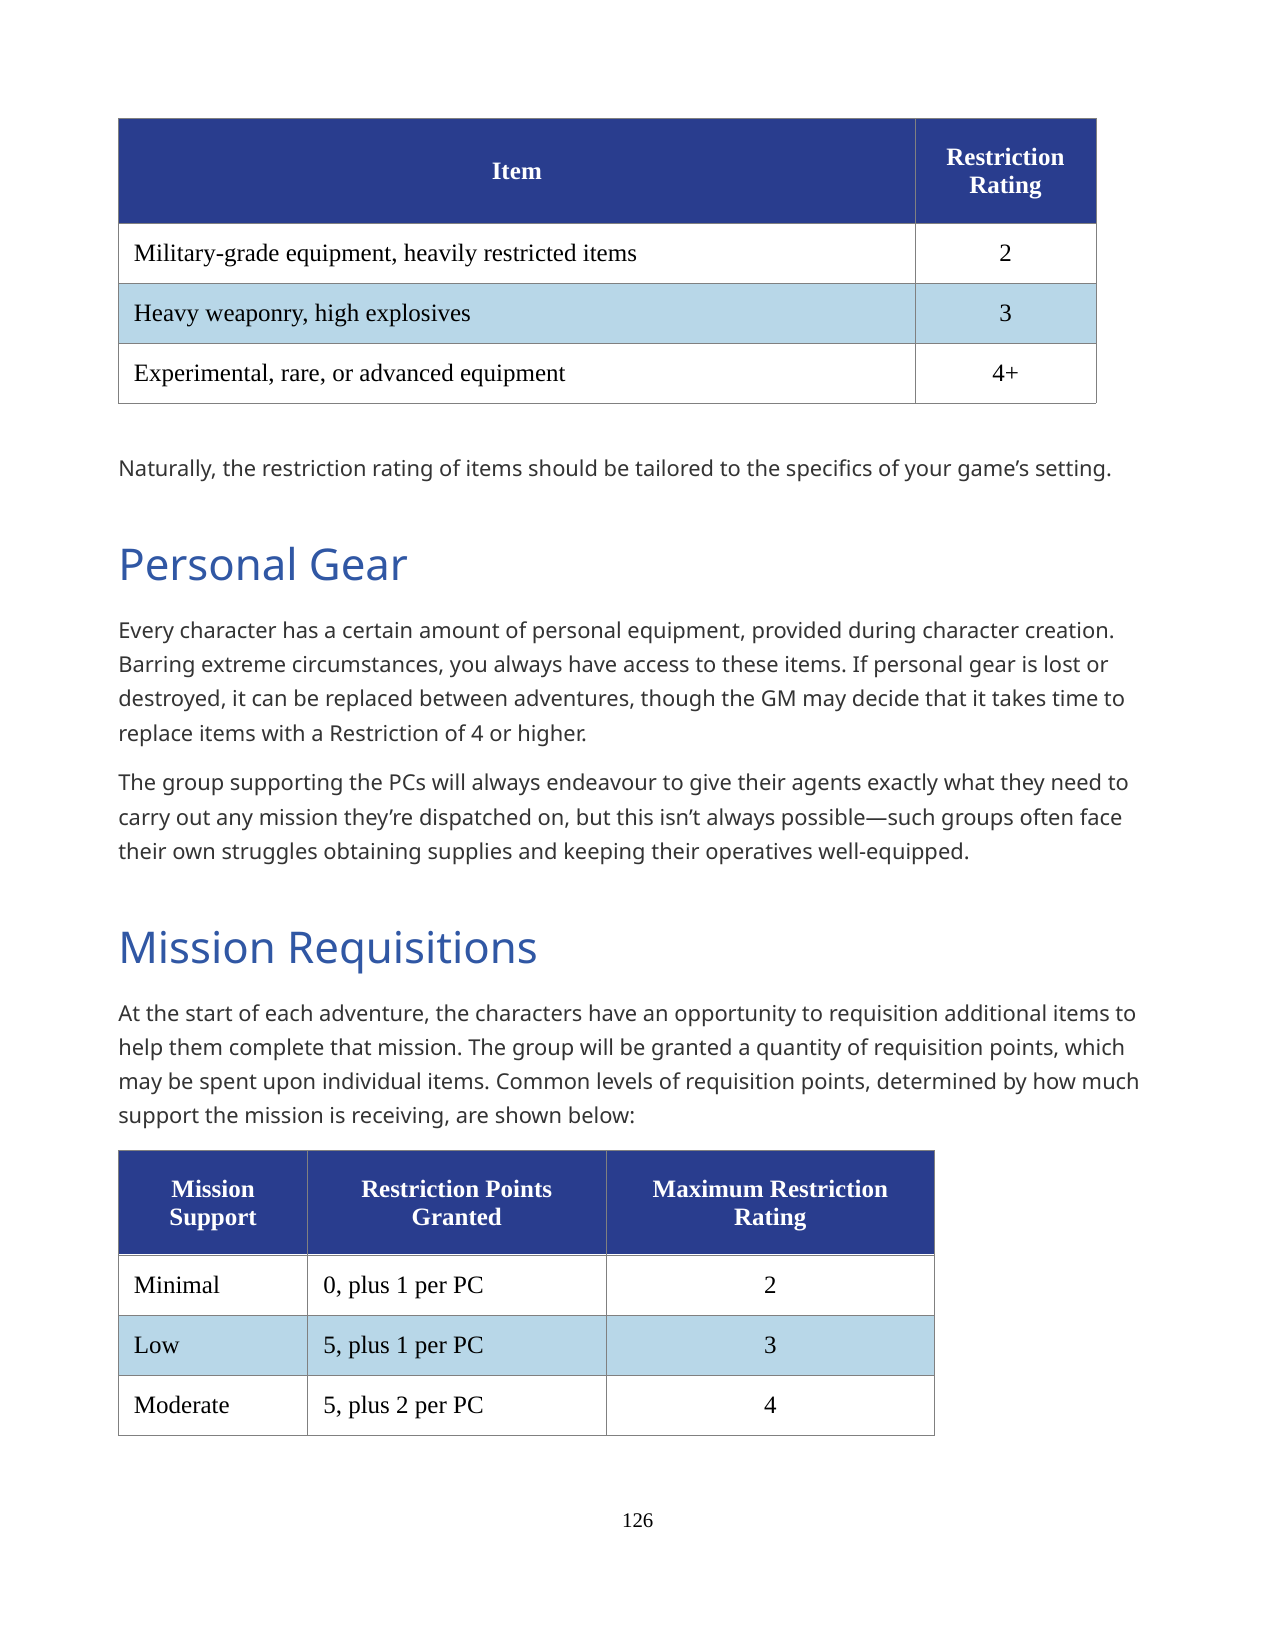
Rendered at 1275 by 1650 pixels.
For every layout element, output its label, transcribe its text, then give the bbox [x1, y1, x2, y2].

table_cell Military-grade equipment, heavily restricted items [119, 224, 915, 283]
table_cell 4+ [916, 344, 1096, 403]
table_cell Minimal [119, 1256, 307, 1315]
table_cell 3 [607, 1316, 934, 1375]
table_cell Heavy weaponry, high explosives [119, 284, 915, 343]
table_header Item [119, 119, 915, 223]
table_cell Experimental, rare, or advanced equipment [119, 344, 915, 403]
text Every character has a certain amount of personal equipment, provided during character creation. Barring extreme circumstances, you always have access to these items. If personal gear is lost or destroyed, it can be replaced between adventures, though the GM may decide that it takes time to replace items with a Restriction of 4 or higher. [118, 615, 1157, 747]
table_cell 2 [607, 1256, 934, 1315]
table_header Restriction Points Granted [308, 1151, 606, 1254]
subtitle Mission Requisitions [118, 917, 1157, 976]
subtitle Personal Gear [118, 534, 1157, 593]
text The group supporting the PCs will always endeavour to give their agents exactly what they need to carry out any mission they’re dispatched on, but this isn’t always possible—such groups often face their own struggles obtaining supplies and keeping their operatives well-equipped. [118, 767, 1157, 865]
table_cell 4 [607, 1376, 934, 1435]
table_cell 2 [916, 224, 1096, 283]
table_cell 0, plus 1 per PC [308, 1256, 606, 1315]
text At the start of each adventure, the characters have an opportunity to requisition additional items to help them complete that mission. The group will be granted a quantity of requisition points, which may be spent upon individual items. Common levels of requisition points, determined by how much support the mission is receiving, are shown below: [118, 998, 1157, 1130]
table_cell 5, plus 2 per PC [308, 1376, 606, 1435]
table_cell Moderate [119, 1376, 307, 1435]
table_header Mission Support [119, 1151, 307, 1254]
text Naturally, the restriction rating of items should be tailored to the specifics of your game’s setting. [118, 453, 1157, 483]
table_cell 3 [916, 284, 1096, 343]
table_cell 5, plus 1 per PC [308, 1316, 606, 1375]
table_header Maximum Restriction Rating [607, 1151, 934, 1254]
table_cell Low [119, 1316, 307, 1375]
table_header Restriction Rating [916, 119, 1096, 223]
